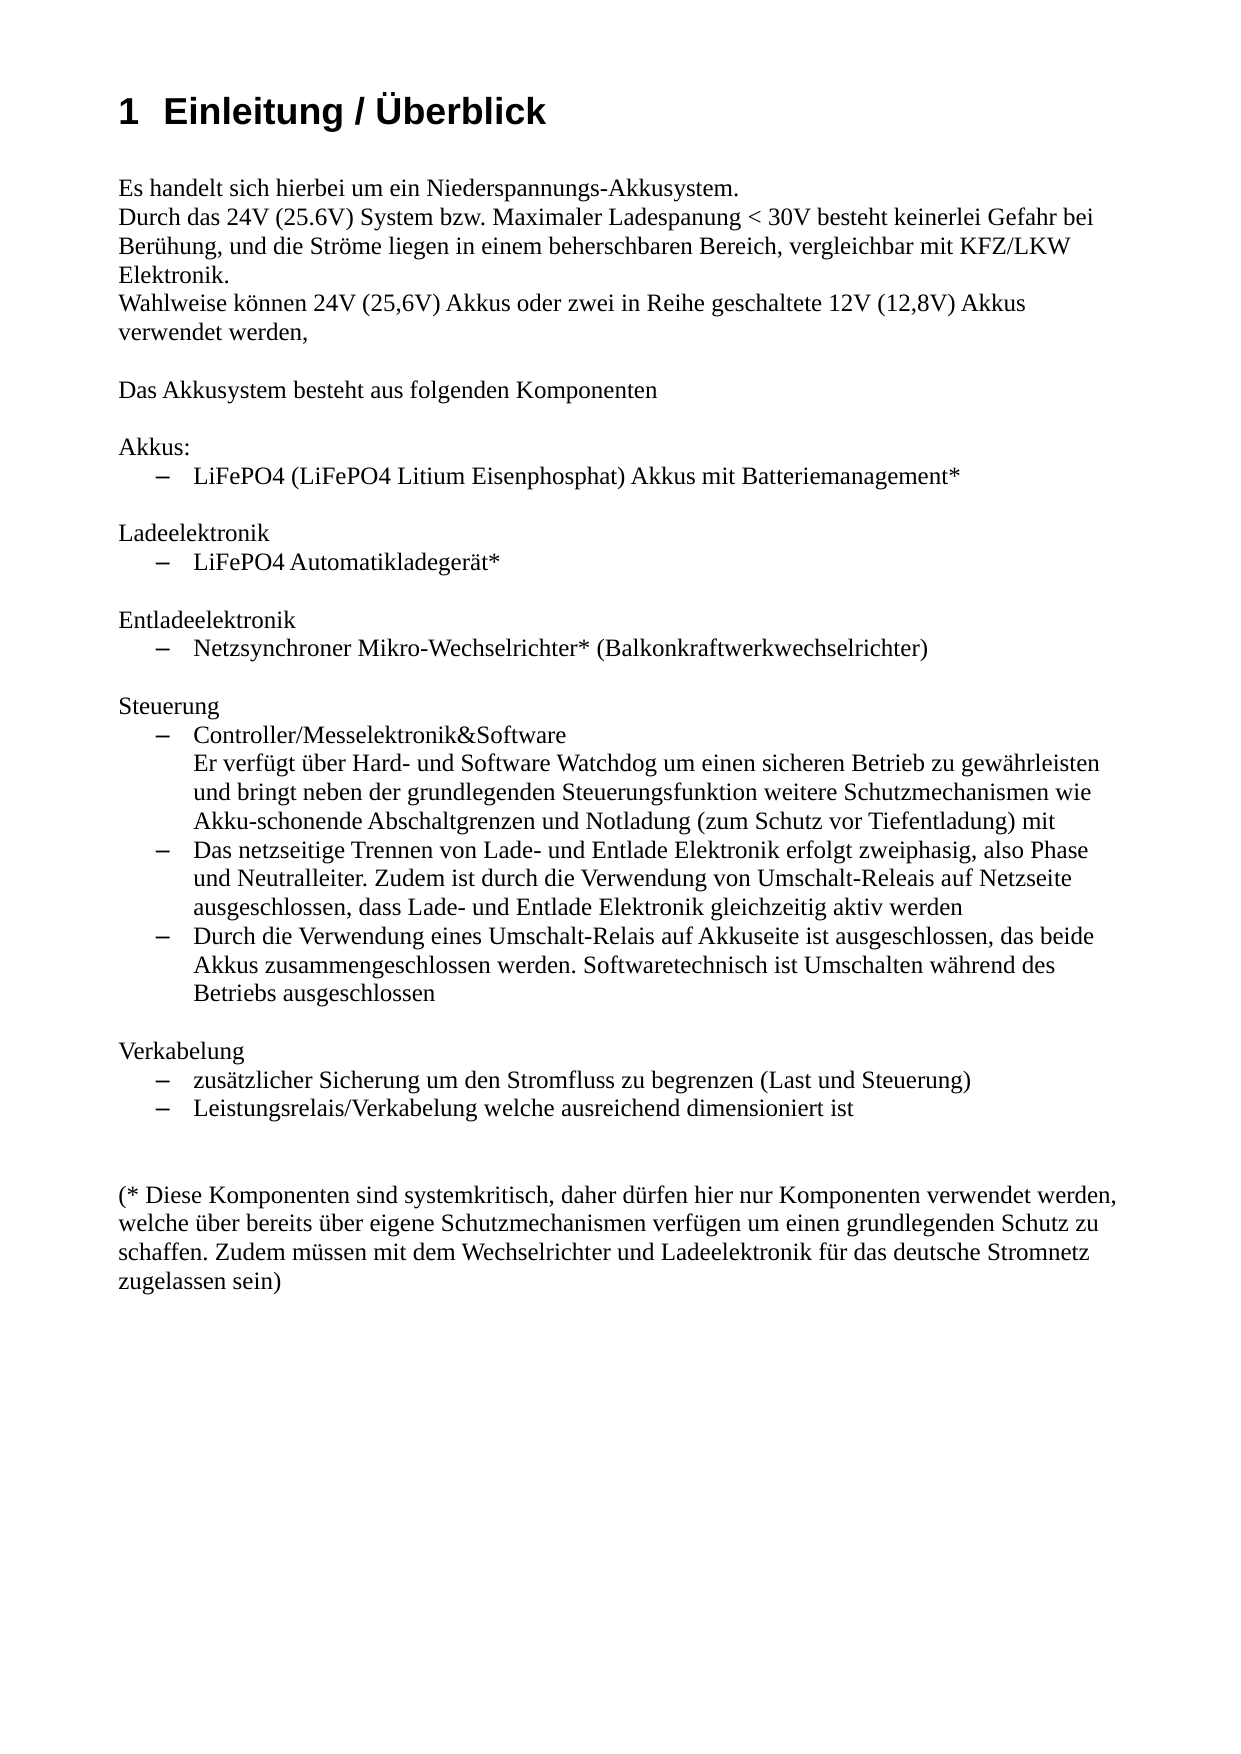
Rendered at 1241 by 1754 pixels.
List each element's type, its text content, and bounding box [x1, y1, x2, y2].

list LiFePO4 (LiFePO4 Litium Eisenphosphat) Akkus mit Batteriemanagement* [156, 461, 1122, 490]
text Das Akkusystem besteht aus folgenden Komponenten [118, 375, 1122, 403]
list Netzsynchroner Mikro-Wechselrichter* (Balkonkraftwerkwechselrichter) [156, 633, 1122, 662]
list zusätzlicher Sicherung um den Stromfluss zu begrenzen (Last und Steuerung) [156, 1065, 1122, 1093]
subtitle Einleitung / Überblick [118, 89, 1122, 132]
list Er verfügt über Hard- und Software Watchdog um einen sicheren Betrieb zu gewährleisten und bringt neben der grundlegenden Steuerungsfunktion weitere Schutzmechanismen wie Akku-schonende Abschaltgrenzen und Notladung (zum Schutz vor Tiefentladung) mit [156, 748, 1122, 835]
text Akkus: [118, 432, 1122, 461]
text Steuerung [118, 691, 1122, 720]
text Durch das 24V (25.6V) System bzw. Maximaler Ladespanung < 30V besteht keinerlei Gefahr bei Berühung, und die Ströme liegen in einem beherschbaren Bereich, vergleichbar mit KFZ/LKW Elektronik. [118, 202, 1122, 288]
list Controller/Messelektronik&Software [156, 720, 1122, 748]
text Es handelt sich hierbei um ein Niederspannungs-Akkusystem. [118, 173, 1122, 202]
text Ladeelektronik [118, 518, 1122, 547]
list LiFePO4 Automatikladegerät* [156, 547, 1122, 576]
text Verkabelung [118, 1036, 1122, 1065]
text Entladeelektronik [118, 605, 1122, 633]
list Leistungsrelais/Verkabelung welche ausreichend dimensioniert ist [156, 1093, 1122, 1122]
list Durch die Verwendung eines Umschalt-Relais auf Akkuseite ist ausgeschlossen, das beide Akkus zusammengeschlossen werden. Softwaretechnisch ist Umschalten während des Betriebs ausgeschlossen [156, 921, 1122, 1007]
text Wahlweise können 24V (25,6V) Akkus oder zwei in Reihe geschaltete 12V (12,8V) Akkus verwendet werden, [118, 288, 1122, 346]
list Das netzseitige Trennen von Lade- und Entlade Elektronik erfolgt zweiphasig, also Phase und Neutralleiter. Zudem ist durch die Verwendung von Umschalt-Releais auf Netzseite ausgeschlossen, dass Lade- und Entlade Elektronik gleichzeitig aktiv werden [156, 835, 1122, 921]
text (* Diese Komponenten sind systemkritisch, daher dürfen hier nur Komponenten verwendet werden, welche über bereits über eigene Schutzmechanismen verfügen um einen grundlegenden Schutz zu schaffen. Zudem müssen mit dem Wechselrichter und Ladeelektronik für das deutsche Stromnetz zugelassen sein) [118, 1180, 1122, 1295]
